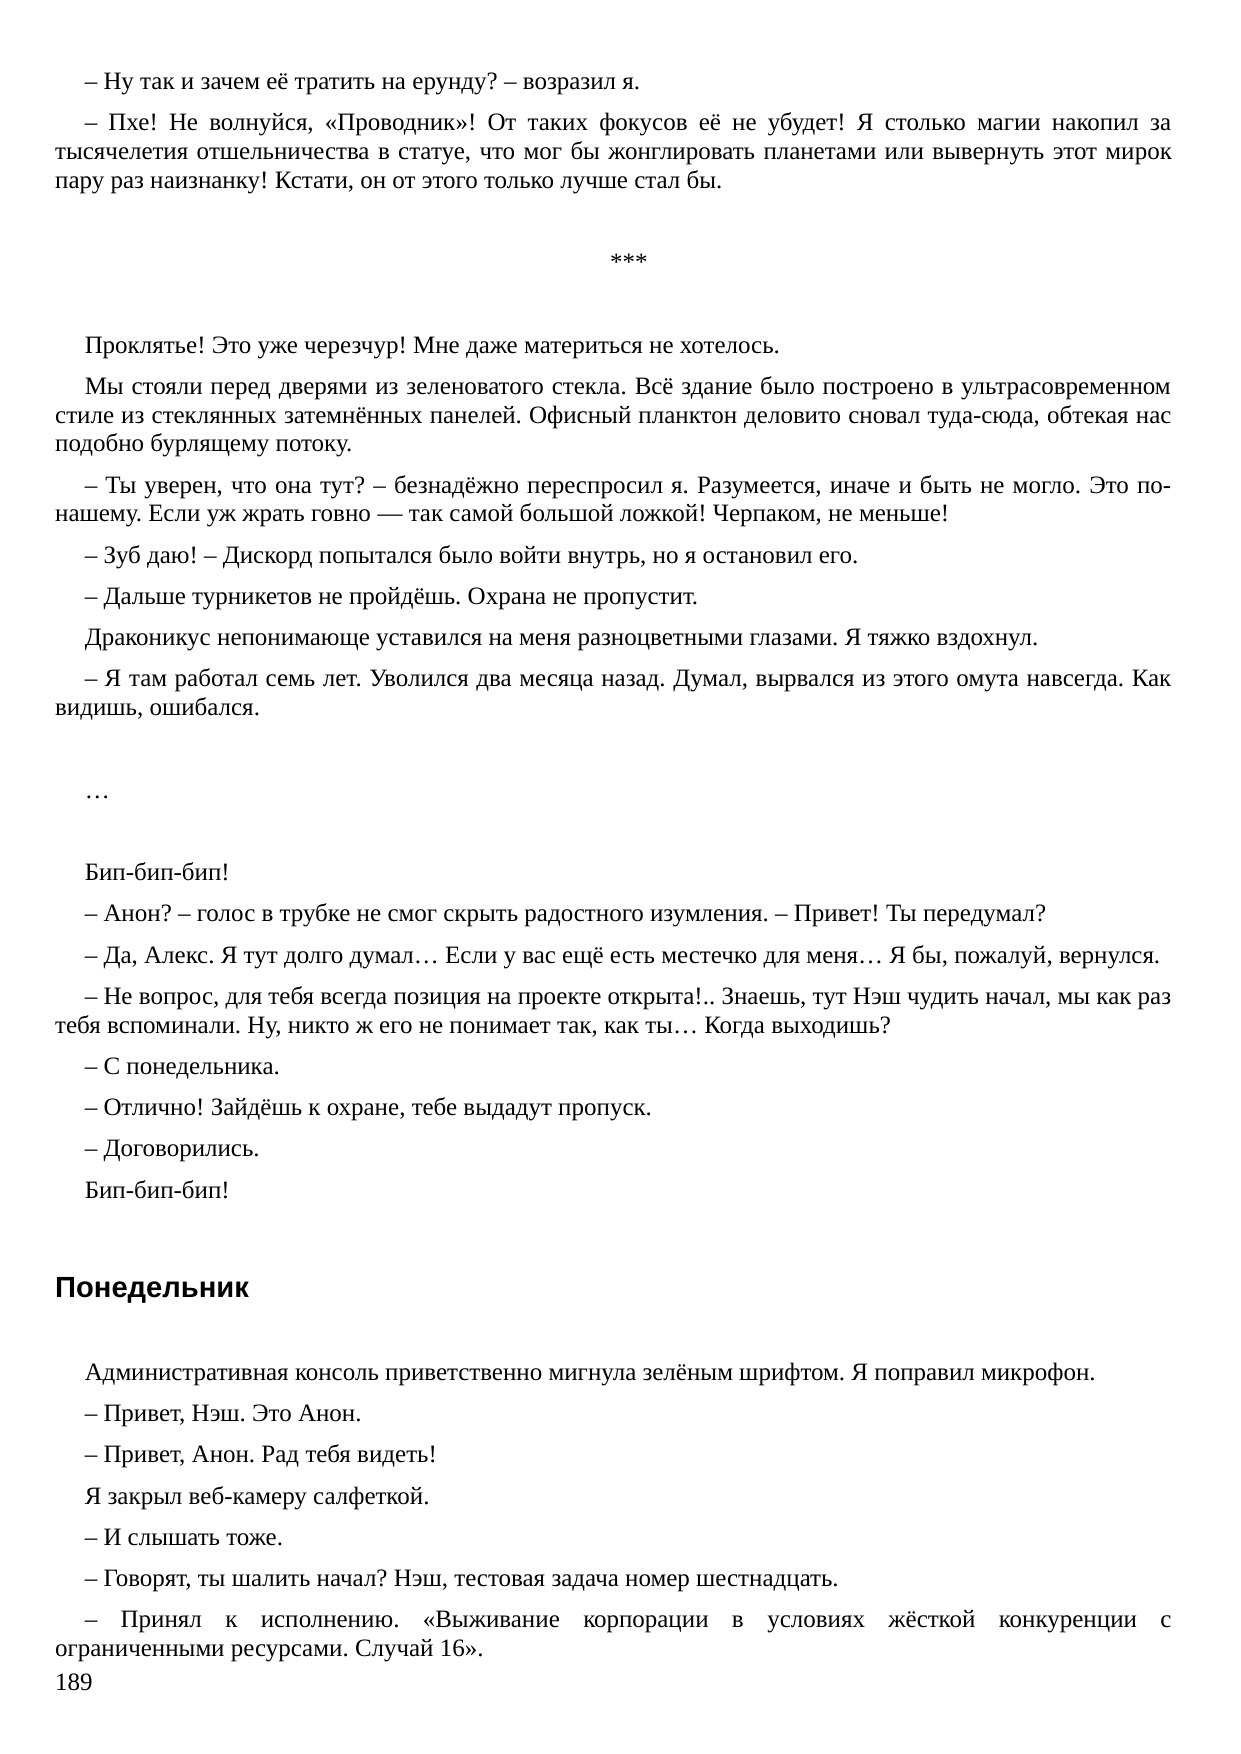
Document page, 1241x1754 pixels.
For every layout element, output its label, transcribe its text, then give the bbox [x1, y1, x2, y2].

text Бип-бип-бип! [55, 1175, 1173, 1203]
text – Я там работал семь лет. Уволился два месяца назад. Думал, вырвался из этого омута навсегда. Как видишь, ошибался. [55, 663, 1173, 721]
text – Зуб даю! – Дискорд попытался было войти внутрь, но я остановил его. [55, 540, 1173, 568]
text – Принял к исполнению. «Выживание корпорации в условиях жёсткой конкуренции с ограниченными ресурсами. Случай 16». [55, 1604, 1173, 1662]
text – И слышать тоже. [55, 1522, 1173, 1551]
text Административная консоль приветственно мигнула зелёным шрифтом. Я поправил микрофон. [55, 1357, 1173, 1386]
text – Привет, Анон. Рад тебя видеть! [55, 1439, 1173, 1468]
text – Ты уверен, что она тут? – безнадёжно переспросил я. Разумеется, иначе и быть не могло. Это по-нашему. Если уж жрать говно — так самой большой ложкой! Черпаком, не меньше! [55, 470, 1173, 527]
text – Привет, Нэш. Это Анон. [55, 1398, 1173, 1427]
text Проклятье! Это уже черезчур! Мне даже материться не хотелось. [55, 330, 1173, 358]
text – Говорят, ты шалить начал? Нэш, тестовая задача номер шестнадцать. [55, 1563, 1173, 1592]
text – Договорились. [55, 1133, 1173, 1162]
text Я закрыл веб-камеру салфеткой. [55, 1481, 1173, 1509]
text – Да, Алекс. Я тут долго думал… Если у вас ещё есть местечко для меня… Я бы, пожалуй, вернулся. [55, 940, 1173, 968]
text – Анон? – голос в трубке не смог скрыть радостного изумления. – Привет! Ты передумал? [55, 898, 1173, 927]
text – Пхе! Не волнуйся, «Проводник»! От таких фокусов её не убудет! Я столько магии накопил за тысячелетия отшельничества в статуе, что мог бы жонглировать планетами или вывернуть этот мирок пару раз наизнанку! Кстати, он от этого только лучше стал бы. [55, 107, 1173, 193]
text – Ну так и зачем её тратить на ерунду? – возразил я. [55, 66, 1173, 95]
text – Не вопрос, для тебя всегда позиция на проекте открыта!.. Знаешь, тут Нэш чудить начал, мы как раз тебя вспоминали. Ну, никто ж его не понимает так, как ты… Когда выходишь? [55, 981, 1173, 1038]
text … [55, 775, 1173, 803]
text Бип-бип-бип! [55, 857, 1173, 886]
subtitle Понедельник [55, 1270, 1173, 1303]
text Драконикус непонимающе уставился на меня разноцветными глазами. Я тяжко вздохнул. [55, 622, 1173, 651]
text – Отлично! Зайдёшь к охране, тебе выдадут пропуск. [55, 1092, 1173, 1121]
text Мы стояли перед дверями из зеленоватого стекла. Всё здание было построено в ультрасовременном стиле из стеклянных затемнённых панелей. Офисный планктон деловито сновал туда-сюда, обтекая нас подобно бурлящему потоку. [55, 371, 1173, 457]
text – С понедельника. [55, 1051, 1173, 1080]
text *** [55, 247, 1173, 276]
text – Дальше турникетов не пройдёшь. Охрана не пропустит. [55, 581, 1173, 610]
